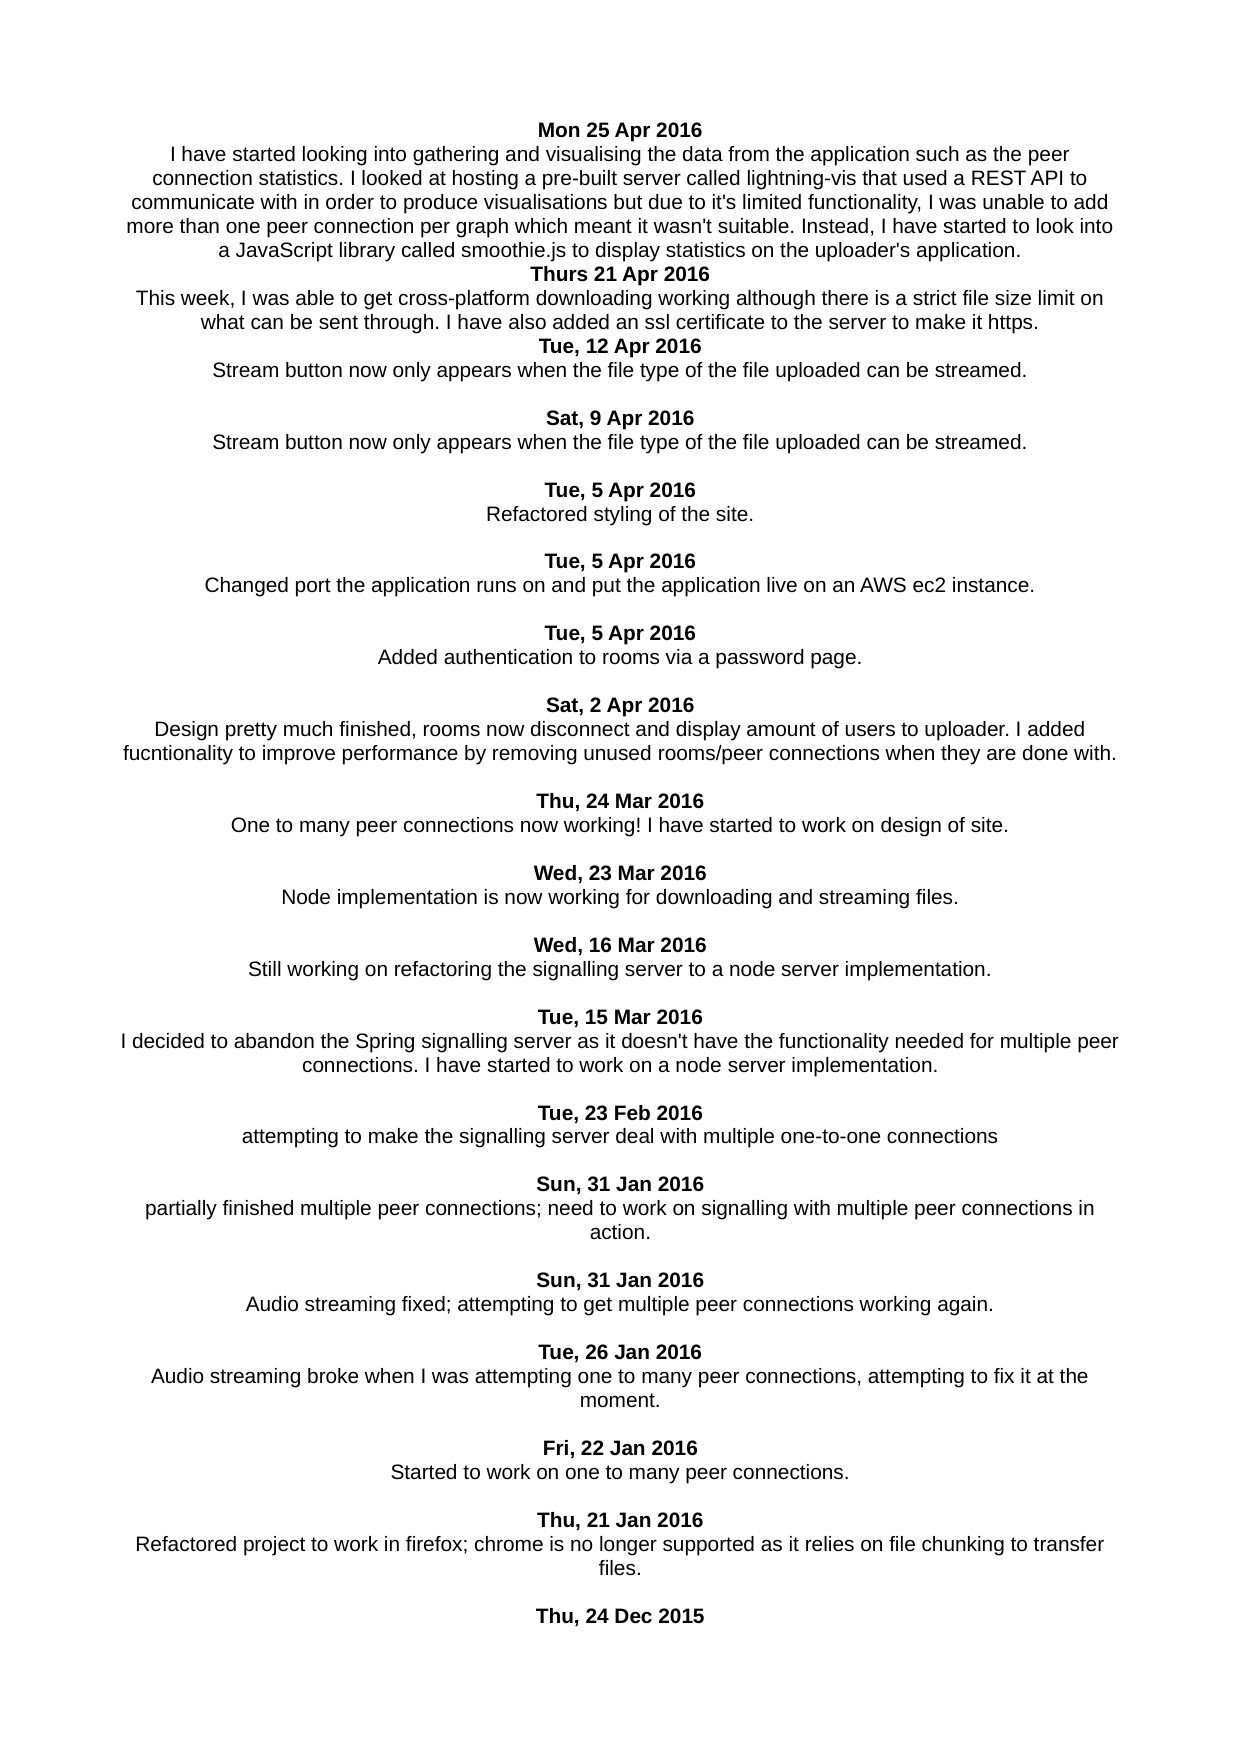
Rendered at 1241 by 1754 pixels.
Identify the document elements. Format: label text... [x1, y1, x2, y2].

text One to many peer connections now working! I have started to work on design of site. [118, 813, 1122, 837]
text Fri, 22 Jan 2016 [118, 1436, 1122, 1460]
text Thu, 24 Dec 2015 [118, 1603, 1122, 1627]
text Changed port the application runs on and put the application live on an AWS ec2 instance. [118, 573, 1122, 597]
text Tue, 5 Apr 2016 [118, 549, 1122, 573]
text Thu, 24 Mar 2016 [118, 789, 1122, 813]
text Node implementation is now working for downloading and streaming files. [118, 885, 1122, 909]
text Tue, 5 Apr 2016 [118, 477, 1122, 501]
text I have started looking into gathering and visualising the data from the application such as the peer connection statistics. I looked at hosting a pre-built server called lightning-vis that used a REST API to communicate with in order to produce visualisations but due to it's limited functionality, I was unable to add more than one peer connection per graph which meant it wasn't suitable. Instead, I have started to look into a JavaScript library called smoothie.js to display statistics on the uploader's application. [118, 142, 1122, 262]
text Sun, 31 Jan 2016 [118, 1172, 1122, 1196]
text Wed, 23 Mar 2016 [118, 861, 1122, 885]
text partially finished multiple peer connections; need to work on signalling with multiple peer connections in action. [118, 1196, 1122, 1244]
text Tue, 15 Mar 2016 [118, 1004, 1122, 1028]
text attempting to make the signalling server deal with multiple one-to-one connections [118, 1124, 1122, 1148]
text Thu, 21 Jan 2016 [118, 1508, 1122, 1532]
text Refactored styling of the site. [118, 501, 1122, 525]
text Still working on refactoring the signalling server to a node server implementation. [118, 957, 1122, 981]
text Mon 25 Apr 2016 [118, 118, 1122, 142]
text Tue, 23 Feb 2016 [118, 1100, 1122, 1124]
text Design pretty much finished, rooms now disconnect and display amount of users to uploader. I added fucntionality to improve performance by removing unused rooms/peer connections when they are done with. [118, 717, 1122, 765]
text I decided to abandon the Spring signalling server as it doesn't have the functionality needed for multiple peer connections. I have started to work on a node server implementation. [118, 1028, 1122, 1076]
text Tue, 26 Jan 2016 [118, 1340, 1122, 1364]
text Wed, 16 Mar 2016 [118, 933, 1122, 957]
text Tue, 12 Apr 2016 [118, 334, 1122, 358]
text Audio streaming broke when I was attempting one to many peer connections, attempting to fix it at the moment. [118, 1364, 1122, 1412]
text Sat, 2 Apr 2016 [118, 693, 1122, 717]
text Stream button now only appears when the file type of the file uploaded can be streamed. [118, 358, 1122, 382]
text Started to work on one to many peer connections. [118, 1460, 1122, 1484]
text Sun, 31 Jan 2016 [118, 1268, 1122, 1292]
text This week, I was able to get cross-platform downloading working although there is a strict file size limit on what can be sent through. I have also added an ssl certificate to the server to make it https. [118, 286, 1122, 334]
text Added authentication to rooms via a password page. [118, 645, 1122, 669]
text Tue, 5 Apr 2016 [118, 621, 1122, 645]
text Audio streaming fixed; attempting to get multiple peer connections working again. [118, 1292, 1122, 1316]
text Stream button now only appears when the file type of the file uploaded can be streamed. [118, 429, 1122, 453]
text Thurs 21 Apr 2016 [118, 262, 1122, 286]
text Sat, 9 Apr 2016 [118, 406, 1122, 429]
text Refactored project to work in firefox; chrome is no longer supported as it relies on file chunking to transfer files. [118, 1532, 1122, 1579]
